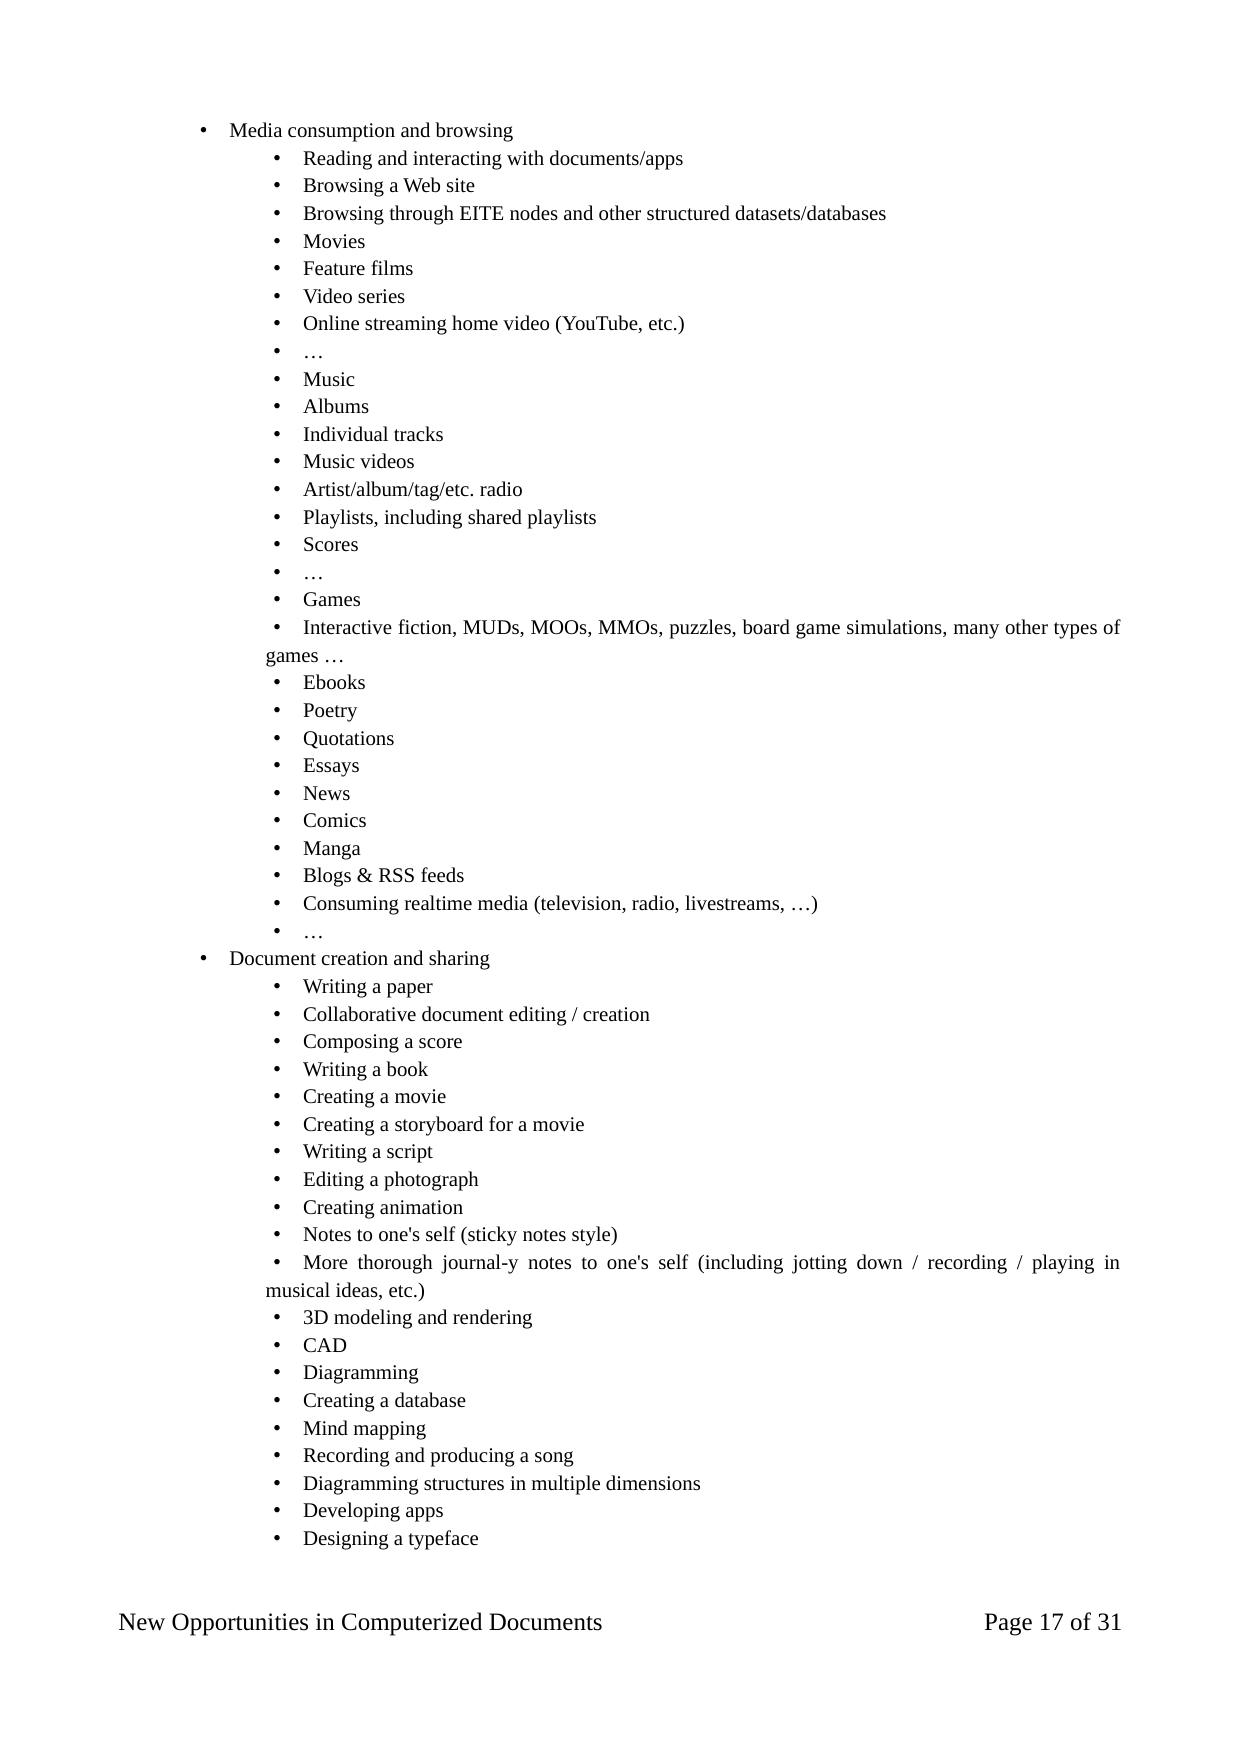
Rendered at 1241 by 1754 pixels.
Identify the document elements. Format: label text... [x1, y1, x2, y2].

list Albums [236, 394, 1122, 418]
list Collaborative document editing / creation [236, 1001, 1122, 1026]
list More thorough journal-y notes to one's self (including jotting down / recording / playing in musical ideas, etc.) [236, 1250, 1122, 1302]
list Browsing a Web site [236, 173, 1122, 197]
list Artist/album/tag/etc. radio [236, 477, 1122, 501]
list Video series [236, 284, 1122, 308]
list Poetry [236, 698, 1122, 722]
list Movies [236, 228, 1122, 253]
list Comics [236, 808, 1122, 832]
list Blogs & RSS feeds [236, 863, 1122, 887]
list Browsing through EITE nodes and other structured datasets/databases [236, 201, 1122, 225]
list … [236, 339, 1122, 363]
list Composing a score [236, 1029, 1122, 1053]
list Creating a database [236, 1388, 1122, 1412]
list Document creation and sharing [162, 946, 1122, 970]
list 3D modeling and rendering [236, 1305, 1122, 1329]
list … [236, 919, 1122, 943]
list Writing a script [236, 1139, 1122, 1163]
list Writing a book [236, 1057, 1122, 1081]
list Consuming realtime media (television, radio, livestreams, …) [236, 891, 1122, 915]
list Feature films [236, 256, 1122, 280]
list … [236, 560, 1122, 584]
list Playlists, including shared playlists [236, 504, 1122, 529]
list Creating a movie [236, 1084, 1122, 1108]
list Mind mapping [236, 1416, 1122, 1439]
list Developing apps [236, 1498, 1122, 1522]
list Scores [236, 532, 1122, 556]
list Online streaming home video (YouTube, etc.) [236, 311, 1122, 335]
list Diagramming structures in multiple dimensions [236, 1471, 1122, 1495]
list Diagramming [236, 1360, 1122, 1384]
list Reading and interacting with documents/apps [236, 146, 1122, 170]
list Individual tracks [236, 422, 1122, 446]
list Editing a photograph [236, 1167, 1122, 1191]
list Music videos [236, 449, 1122, 473]
list Interactive fiction, MUDs, MOOs, MMOs, puzzles, board game simulations, many other types of games … [236, 615, 1122, 667]
list Notes to one's self (sticky notes style) [236, 1222, 1122, 1246]
list Ebooks [236, 670, 1122, 694]
list Recording and producing a song [236, 1443, 1122, 1467]
list Designing a typeface [236, 1526, 1122, 1550]
list Manga [236, 836, 1122, 860]
list Quotations [236, 725, 1122, 749]
list News [236, 781, 1122, 805]
list Games [236, 587, 1122, 611]
list CAD [236, 1333, 1122, 1357]
list Music [236, 367, 1122, 391]
list Creating animation [236, 1195, 1122, 1219]
list Media consumption and browsing [162, 118, 1122, 142]
list Writing a paper [236, 974, 1122, 998]
list Creating a storyboard for a movie [236, 1112, 1122, 1136]
list Essays [236, 753, 1122, 777]
